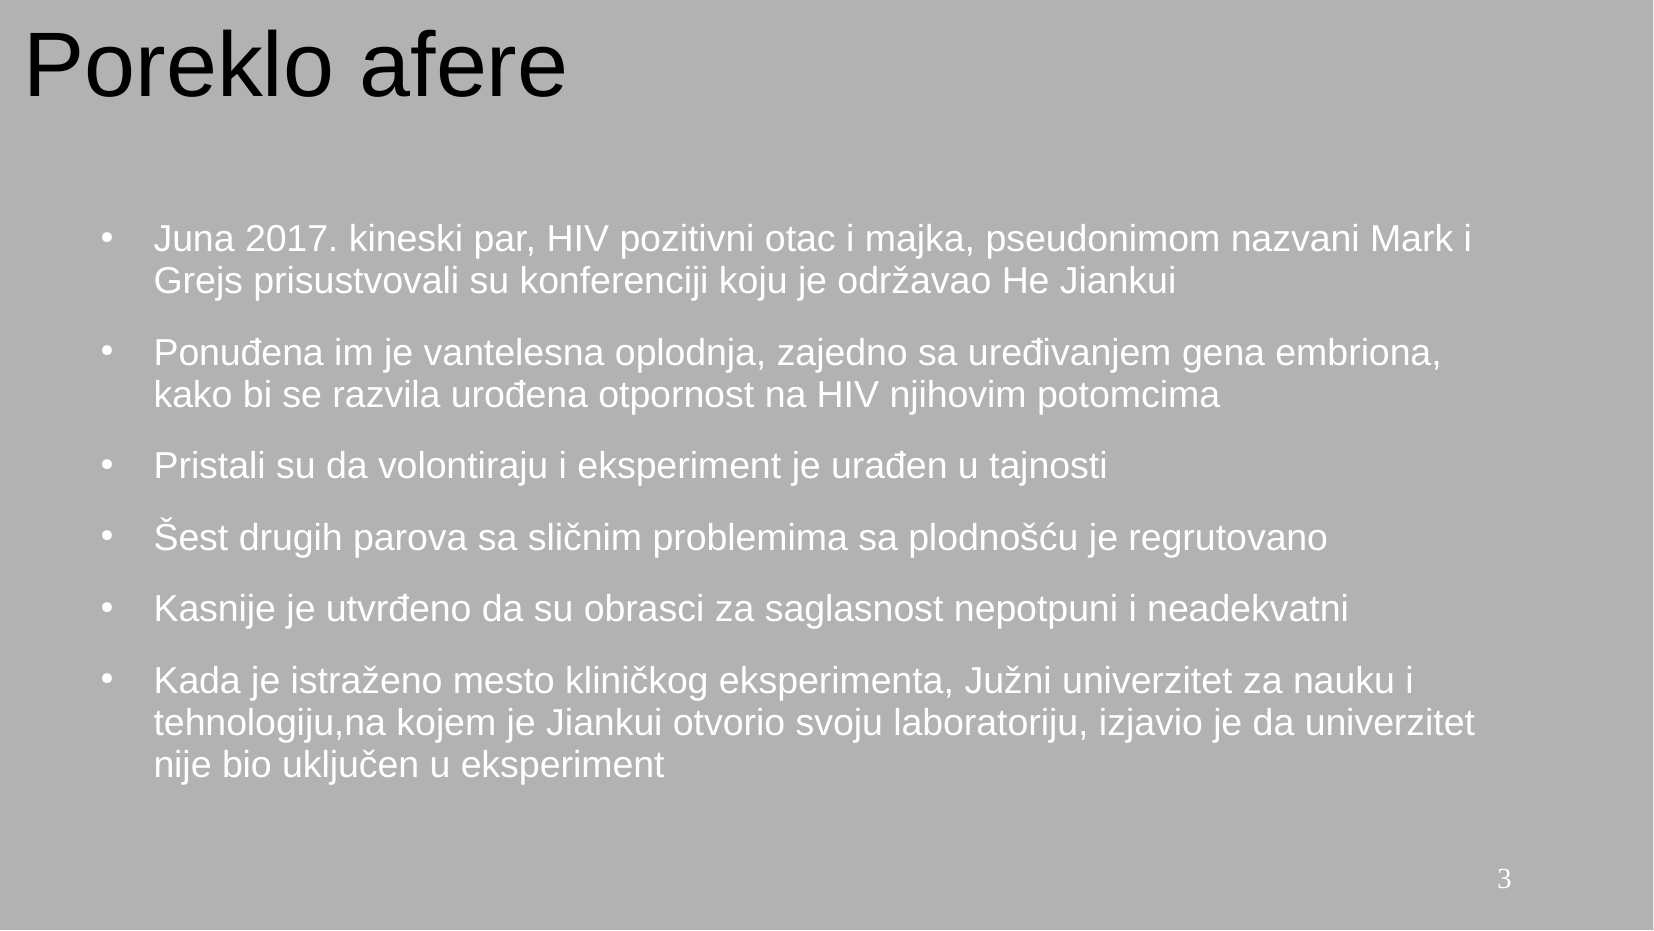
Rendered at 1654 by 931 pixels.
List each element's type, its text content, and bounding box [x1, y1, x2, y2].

list Juna 2017. kineski par, HIV pozitivni otac i majka, pseudonimom nazvani Mark i Grejs prisustvovali su konferenciji koju je održavao He Jiankui Ponuđena im je vantelesna oplodnja, zajedno sa uređivanjem gena embriona, kako bi se razvila urođena otpornost na HIV njihovim potomcima Pristali su da volontiraju i eksperiment je urađen u tajnosti Šest drugih parova sa sličnim problemima sa plodnošću je regrutovano Kasnije je utvrđeno da su obrasci za saglasnost nepotpuni i neadekvatni Kada je istraženo mesto kliničkog eksperimenta, Južni univerzitet za nauku i tehnologiju,na kojem je Jiankui otvorio svoju laboratoriju, izjavio je da univerzitet nije bio uključen u eksperiment [82, 217, 1501, 886]
title Poreklo afere [23, 11, 1589, 119]
